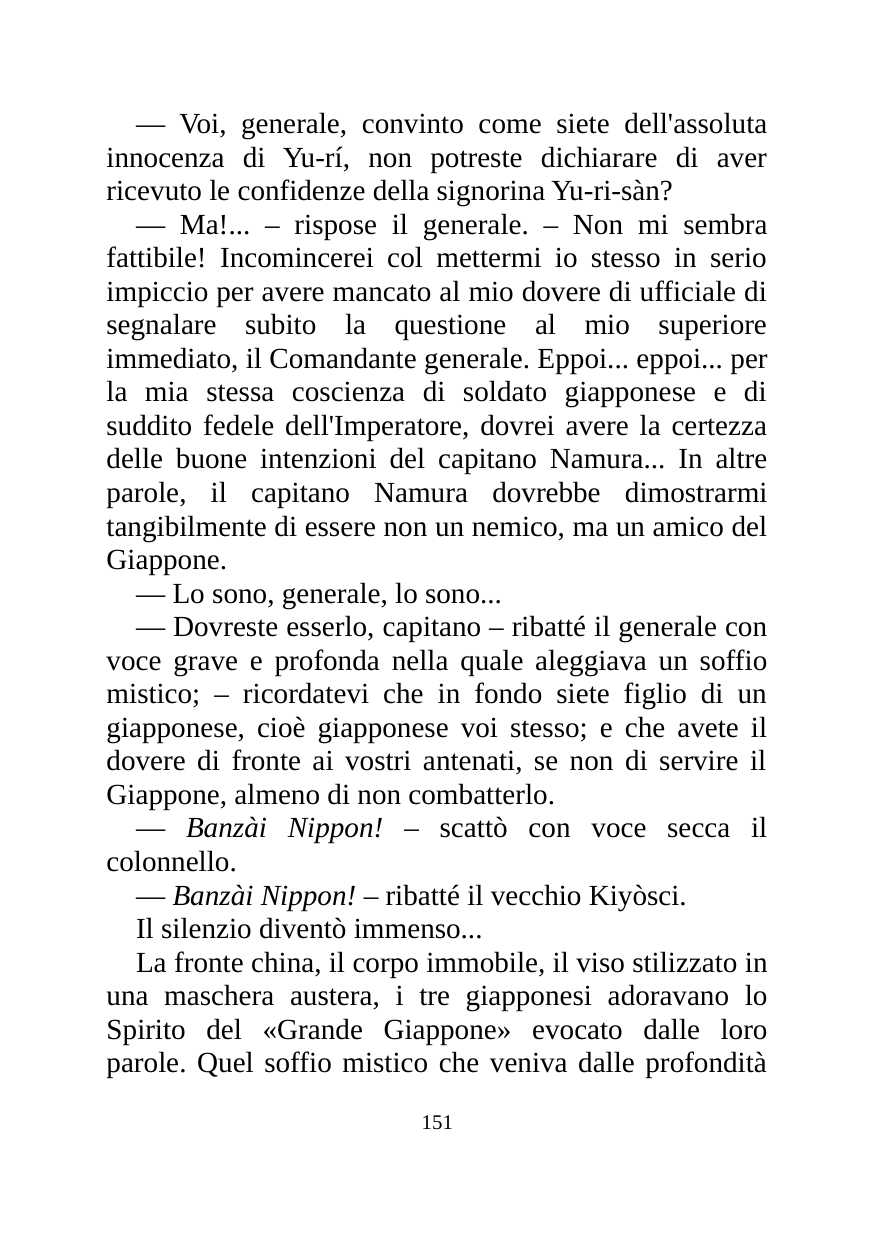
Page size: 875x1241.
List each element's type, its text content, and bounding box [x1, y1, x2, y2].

text — Voi, generale, convinto come siete dell'assoluta innocenza di Yu-rí, non potreste dichiarare di aver ricevuto le confidenze della signorina Yu-ri-sàn? [106, 106, 768, 207]
text — Banzài Nippon! – ribatté il vecchio Kiyòsci. [106, 878, 768, 911]
text La fronte china, il corpo immobile, il viso stilizzato in una maschera austera, i tre giapponesi adoravano lo Spirito del «Grande Giappone» evocato dalle loro parole. Quel soffio mistico che veniva dalle profondità [106, 945, 768, 1079]
text — Lo sono, generale, lo sono... [106, 576, 768, 609]
text — Ma!... – rispose il generale. – Non mi sembra fattibile! Incomincerei col mettermi io stesso in serio impiccio per avere mancato al mio dovere di ufficiale di segnalare subito la questione al mio superiore immediato, il Comandante generale. Eppoi... eppoi... per la mia stessa coscienza di soldato giapponese e di suddito fedele dell'Imperatore, dovrei avere la certezza delle buone intenzioni del capitano Namura... In altre parole, il capitano Namura dovrebbe dimostrarmi tangibilmente di essere non un nemico, ma un amico del Giappone. [106, 207, 768, 576]
text — Banzài Nippon! – scattò con voce secca il colonnello. [106, 811, 768, 878]
text — Dovreste esserlo, capitano – ribatté il generale con voce grave e profonda nella quale aleggiava un soffio mistico; – ricordatevi che in fondo siete figlio di un giapponese, cioè giapponese voi stesso; e che avete il dovere di fronte ai vostri antenati, se non di servire il Giappone, almeno di non combatterlo. [106, 609, 768, 811]
text Il silenzio diventò immenso... [106, 911, 768, 945]
